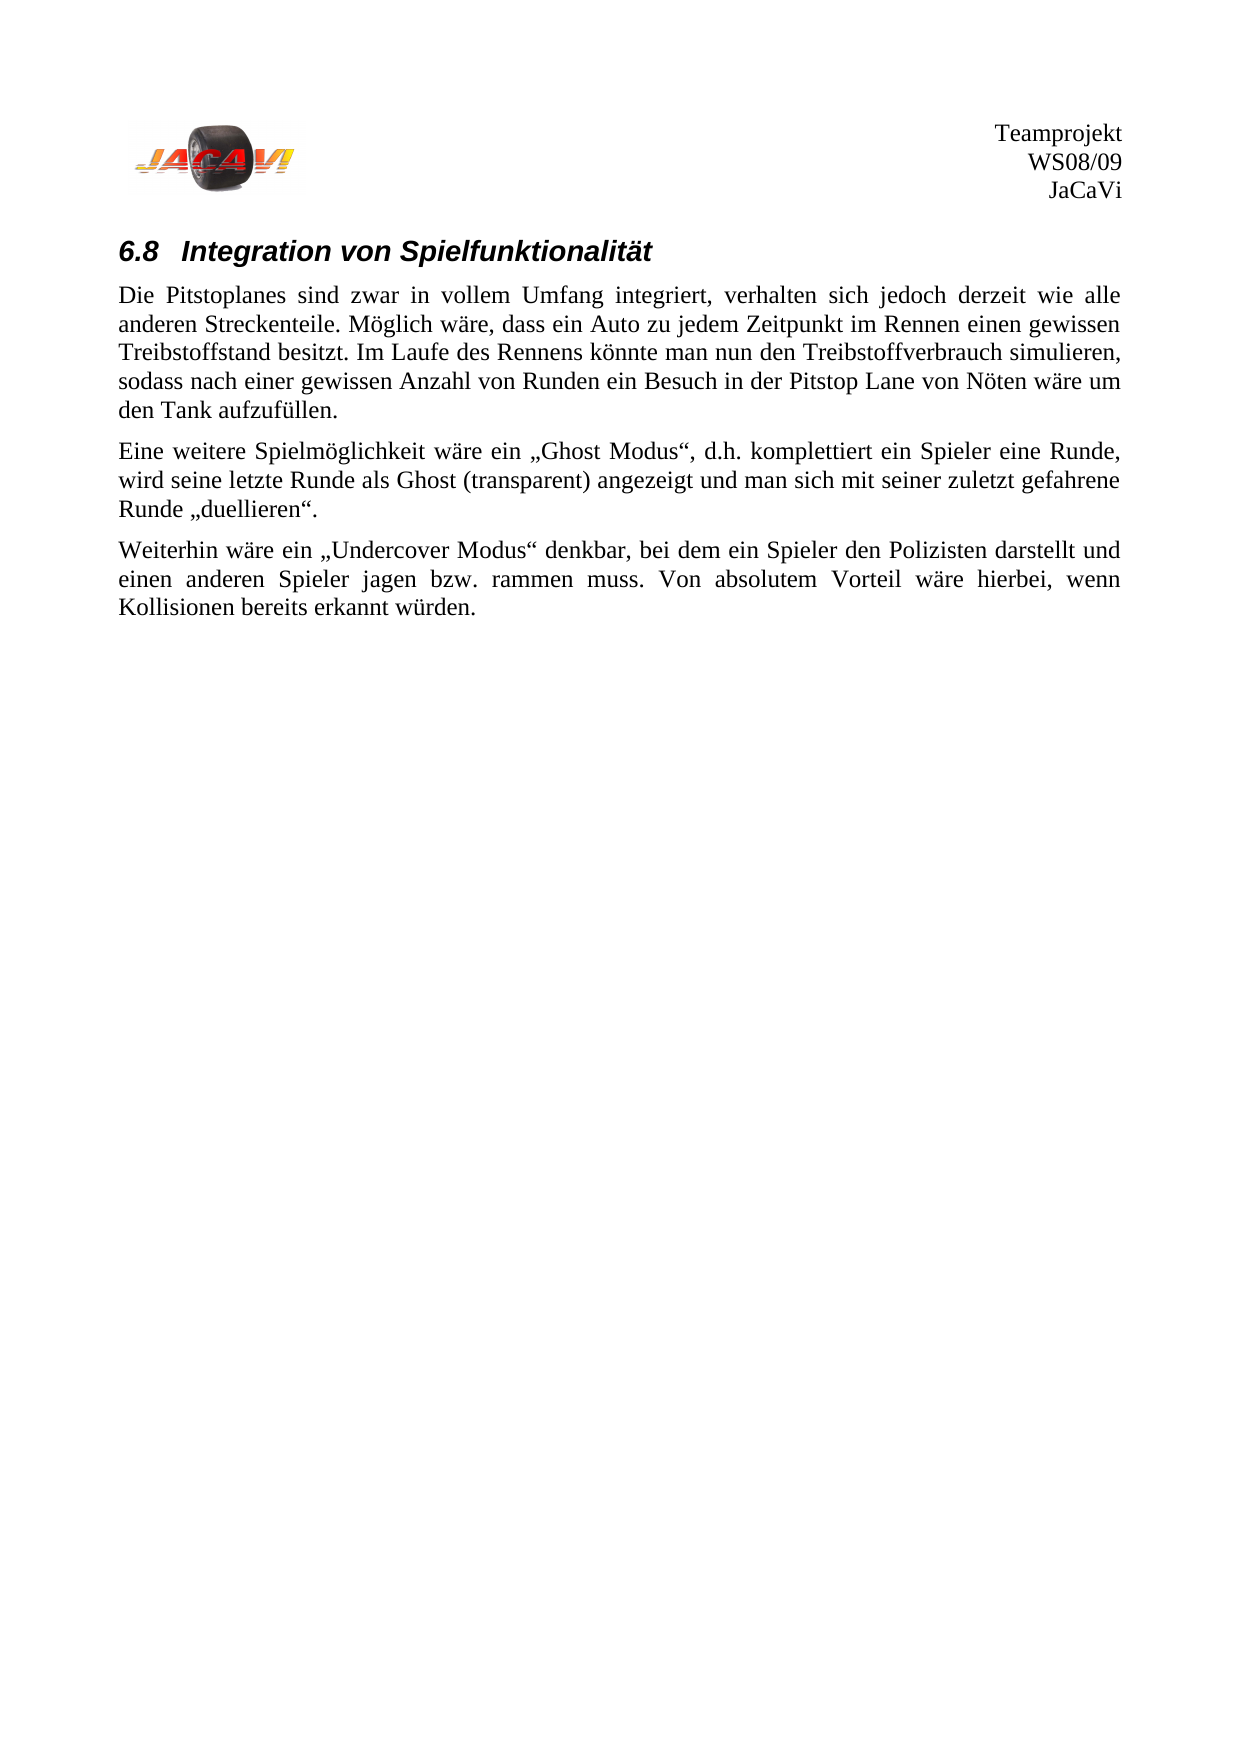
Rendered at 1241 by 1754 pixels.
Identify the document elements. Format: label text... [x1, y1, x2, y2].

picture [128, 120, 307, 195]
subtitle Integration von Spielfunktionalität [118, 234, 1122, 267]
text Weiterhin wäre ein „Undercover Modus“ denkbar, bei dem ein Spieler den Polizisten darstellt und einen anderen Spieler jagen bzw. rammen muss. Von absolutem Vorteil wäre hierbei, wenn Kollisionen bereits erkannt würden. [118, 535, 1122, 621]
text Die Pitstoplanes sind zwar in vollem Umfang integriert, verhalten sich jedoch derzeit wie alle anderen Streckenteile. Möglich wäre, dass ein Auto zu jedem Zeitpunkt im Rennen einen gewissen Treibstoffstand besitzt. Im Laufe des Rennens könnte man nun den Treibstoffverbrauch simulieren, sodass nach einer gewissen Anzahl von Runden ein Besuch in der Pitstop Lane von Nöten wäre um den Tank aufzufüllen. [118, 280, 1122, 424]
text Eine weitere Spielmöglichkeit wäre ein „Ghost Modus“, d.h. komplettiert ein Spieler eine Runde, wird seine letzte Runde als Ghost (transparent) angezeigt und man sich mit seiner zuletzt gefahrene Runde „duellieren“. [118, 436, 1122, 522]
